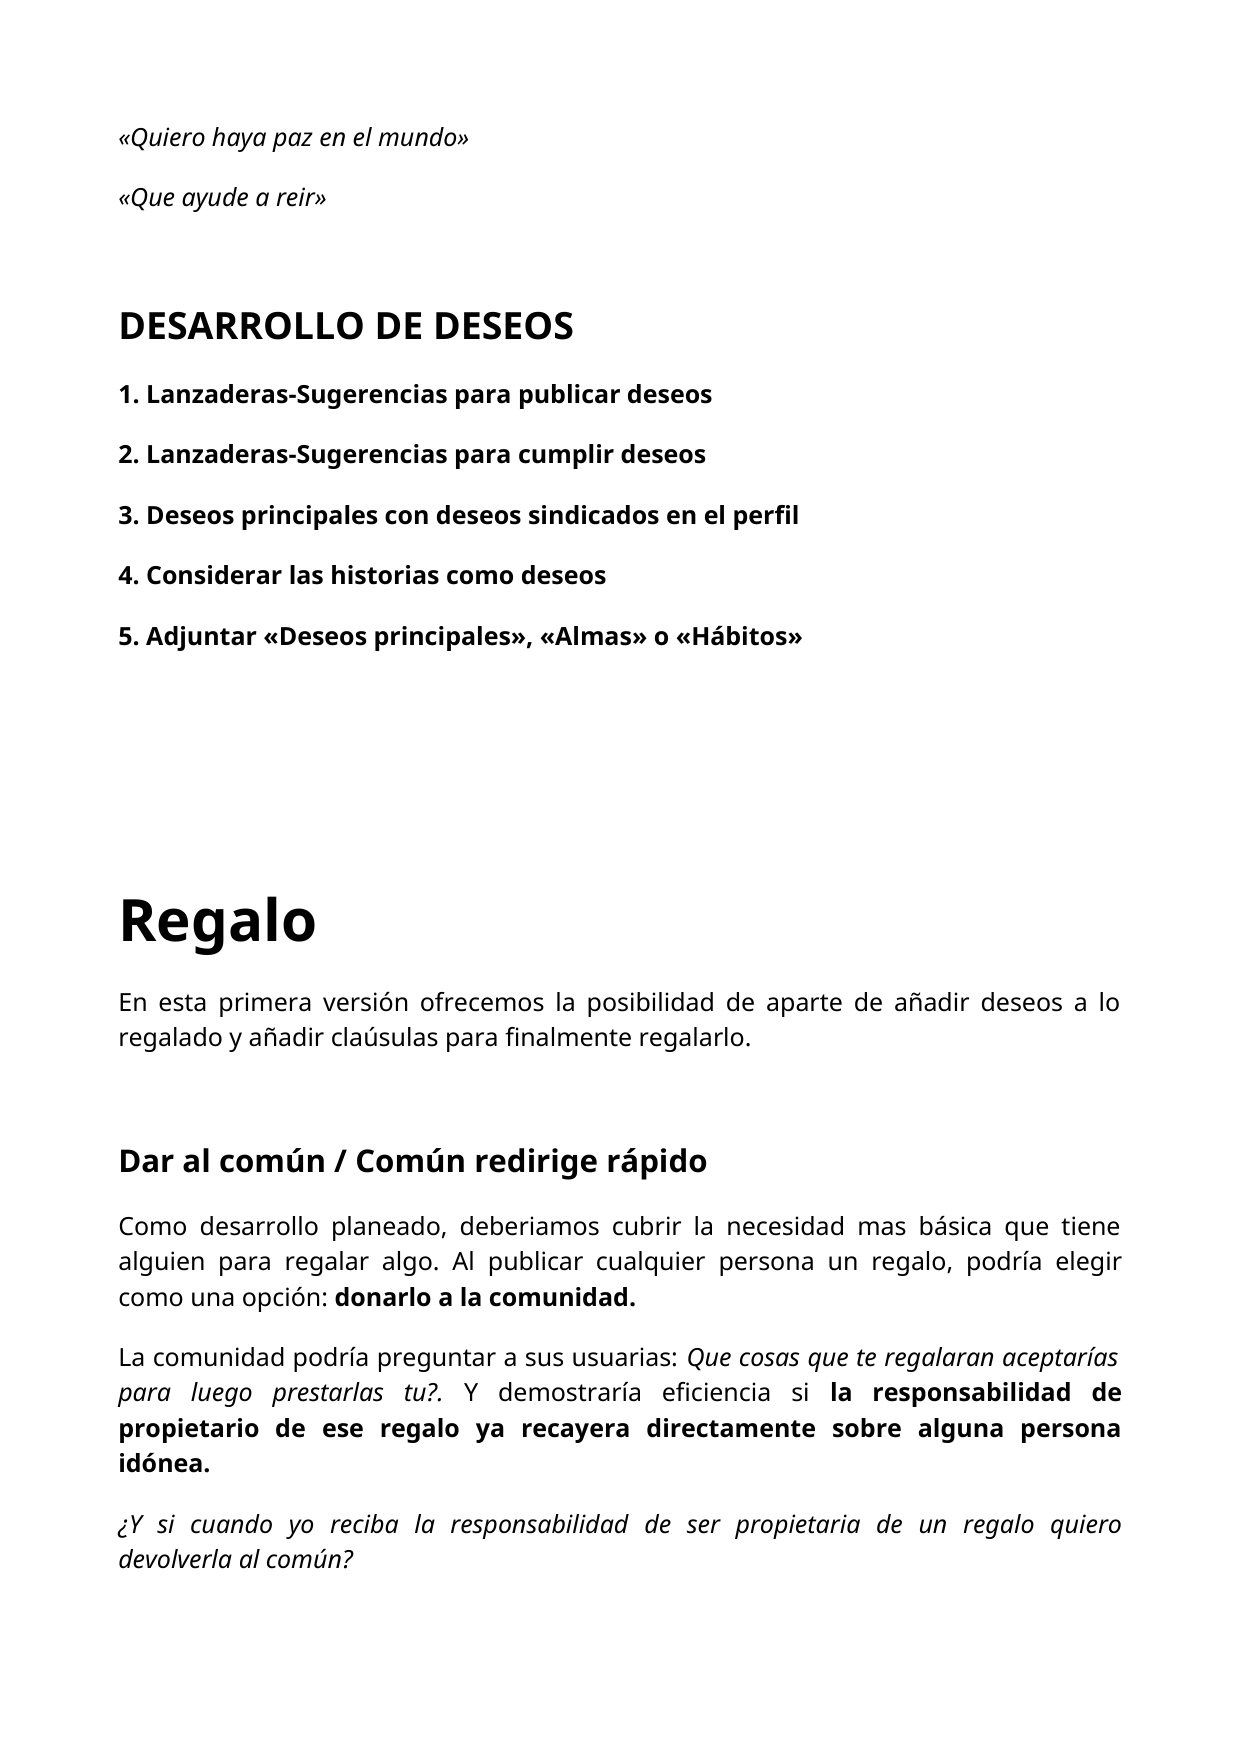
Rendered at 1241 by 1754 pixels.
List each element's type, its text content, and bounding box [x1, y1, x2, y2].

text 2. Lanzaderas-Sugerencias para cumplir deseos [118, 436, 1122, 471]
text 1. Lanzaderas-Sugerencias para publicar deseos [118, 375, 1122, 411]
text ¿Y si cuando yo reciba la responsabilidad de ser propietaria de un regalo quiero devolverla al común? [118, 1505, 1122, 1576]
text Dar al común / Común redirige rápido [118, 1139, 1122, 1182]
text En esta primera versión ofrecemos la posibilidad de aparte de añadir deseos a lo regalado y añadir claúsulas para finalmente regalarlo. [118, 983, 1122, 1054]
text La comunidad podría preguntar a sus usuarias: Que cosas que te regalaran aceptarías para luego prestarlas tu?. Y demostraría eficiencia si la responsabilidad de propietario de ese regalo ya recayera directamente sobre alguna persona idónea. [118, 1338, 1122, 1480]
text 4. Considerar las historias como deseos [118, 557, 1122, 592]
text «Que ayude a reir» [118, 178, 1122, 214]
text DESARROLLO DE DESEOS [118, 299, 1122, 350]
text 5. Adjuntar «Deseos principales», «Almas» o «Hábitos» [118, 617, 1122, 652]
text «Quiero haya paz en el mundo» [118, 118, 1122, 153]
text Como desarrollo planeado, deberiamos cubrir la necesidad mas básica que tiene alguien para regalar algo. Al publicar cualquier persona un regalo, podría elegir como una opción: donarlo a la comunidad. [118, 1207, 1122, 1313]
text Regalo [118, 879, 1122, 958]
text 3. Deseos principales con deseos sindicados en el perfil [118, 496, 1122, 532]
